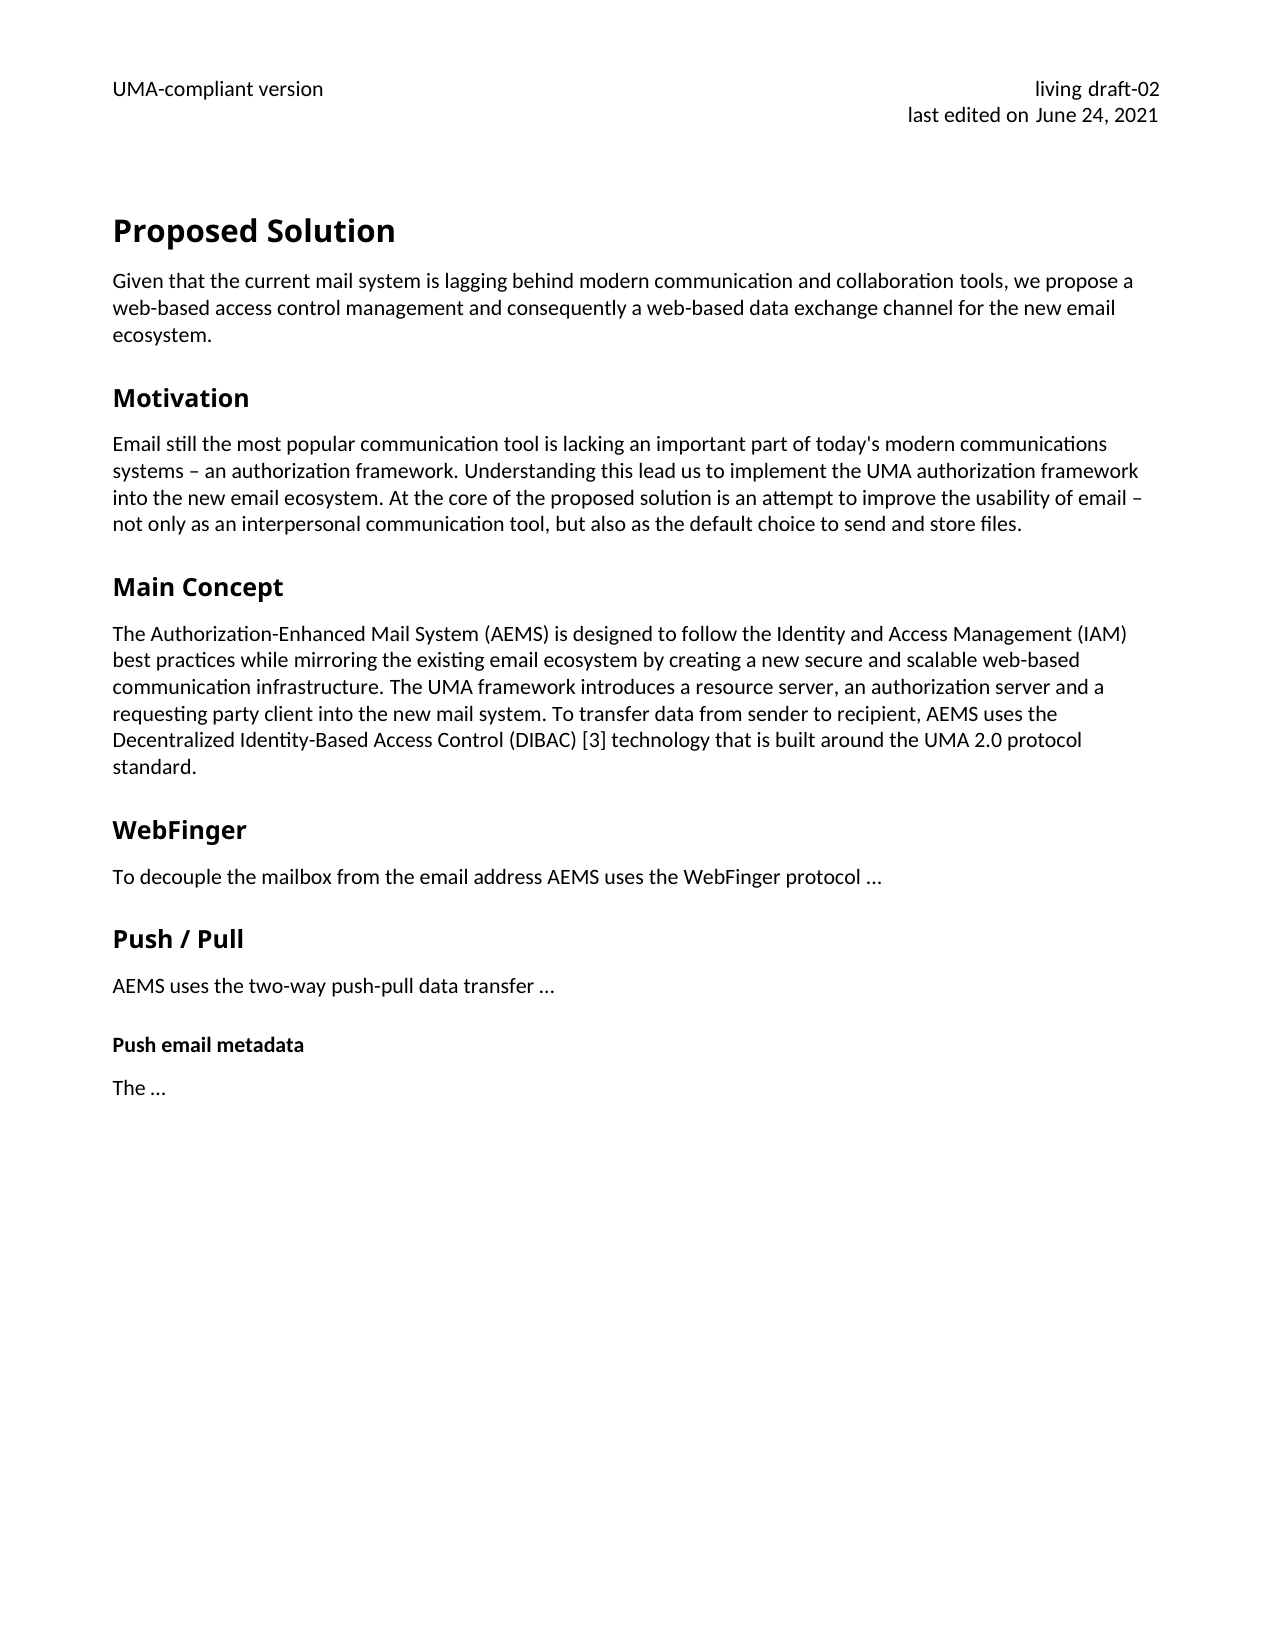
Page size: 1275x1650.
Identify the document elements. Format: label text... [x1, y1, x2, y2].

text Push / Pull [112, 922, 1162, 956]
text Email still the most popular communication tool is lacking an important part of today's modern communications systems – an authorization framework. Understanding this lead us to implement the UMA authorization framework into the new email ecosystem. At the core of the proposed solution is an attempt to improve the usability of email – not only as an interpersonal communication tool, but also as the default choice to send and store files. [112, 431, 1162, 537]
text Given that the current mail system is lagging behind modern communication and collaboration tools, we propose a web-based access control management and consequently a web-based data exchange channel for the new email ecosystem. [112, 268, 1162, 348]
text Main Concept [112, 570, 1162, 604]
text Motivation [112, 380, 1162, 414]
text Push email metadata [112, 1031, 1162, 1058]
text WebFinger [112, 812, 1162, 847]
text The Authorization-Enhanced Mail System (AEMS) is designed to follow the Identity and Access Management (IAM) best practices while mirroring the existing email ecosystem by creating a new secure and scalable web-based communication infrastructure. The UMA framework introduces a resource server, an authorization server and a requesting party client into the new mail system. To transfer data from sender to recipient, AEMS uses the Decentralized Identity-Based Access Control (DIBAC) [3] technology that is built around the UMA 2.0 protocol standard. [112, 620, 1162, 780]
text To decouple the mailbox from the email address AEMS uses the WebFinger protocol ... [112, 863, 1162, 889]
text Proposed Solution [112, 209, 1162, 251]
text The … [112, 1074, 1162, 1101]
text AEMS uses the two-way push-pull data transfer … [112, 972, 1162, 999]
